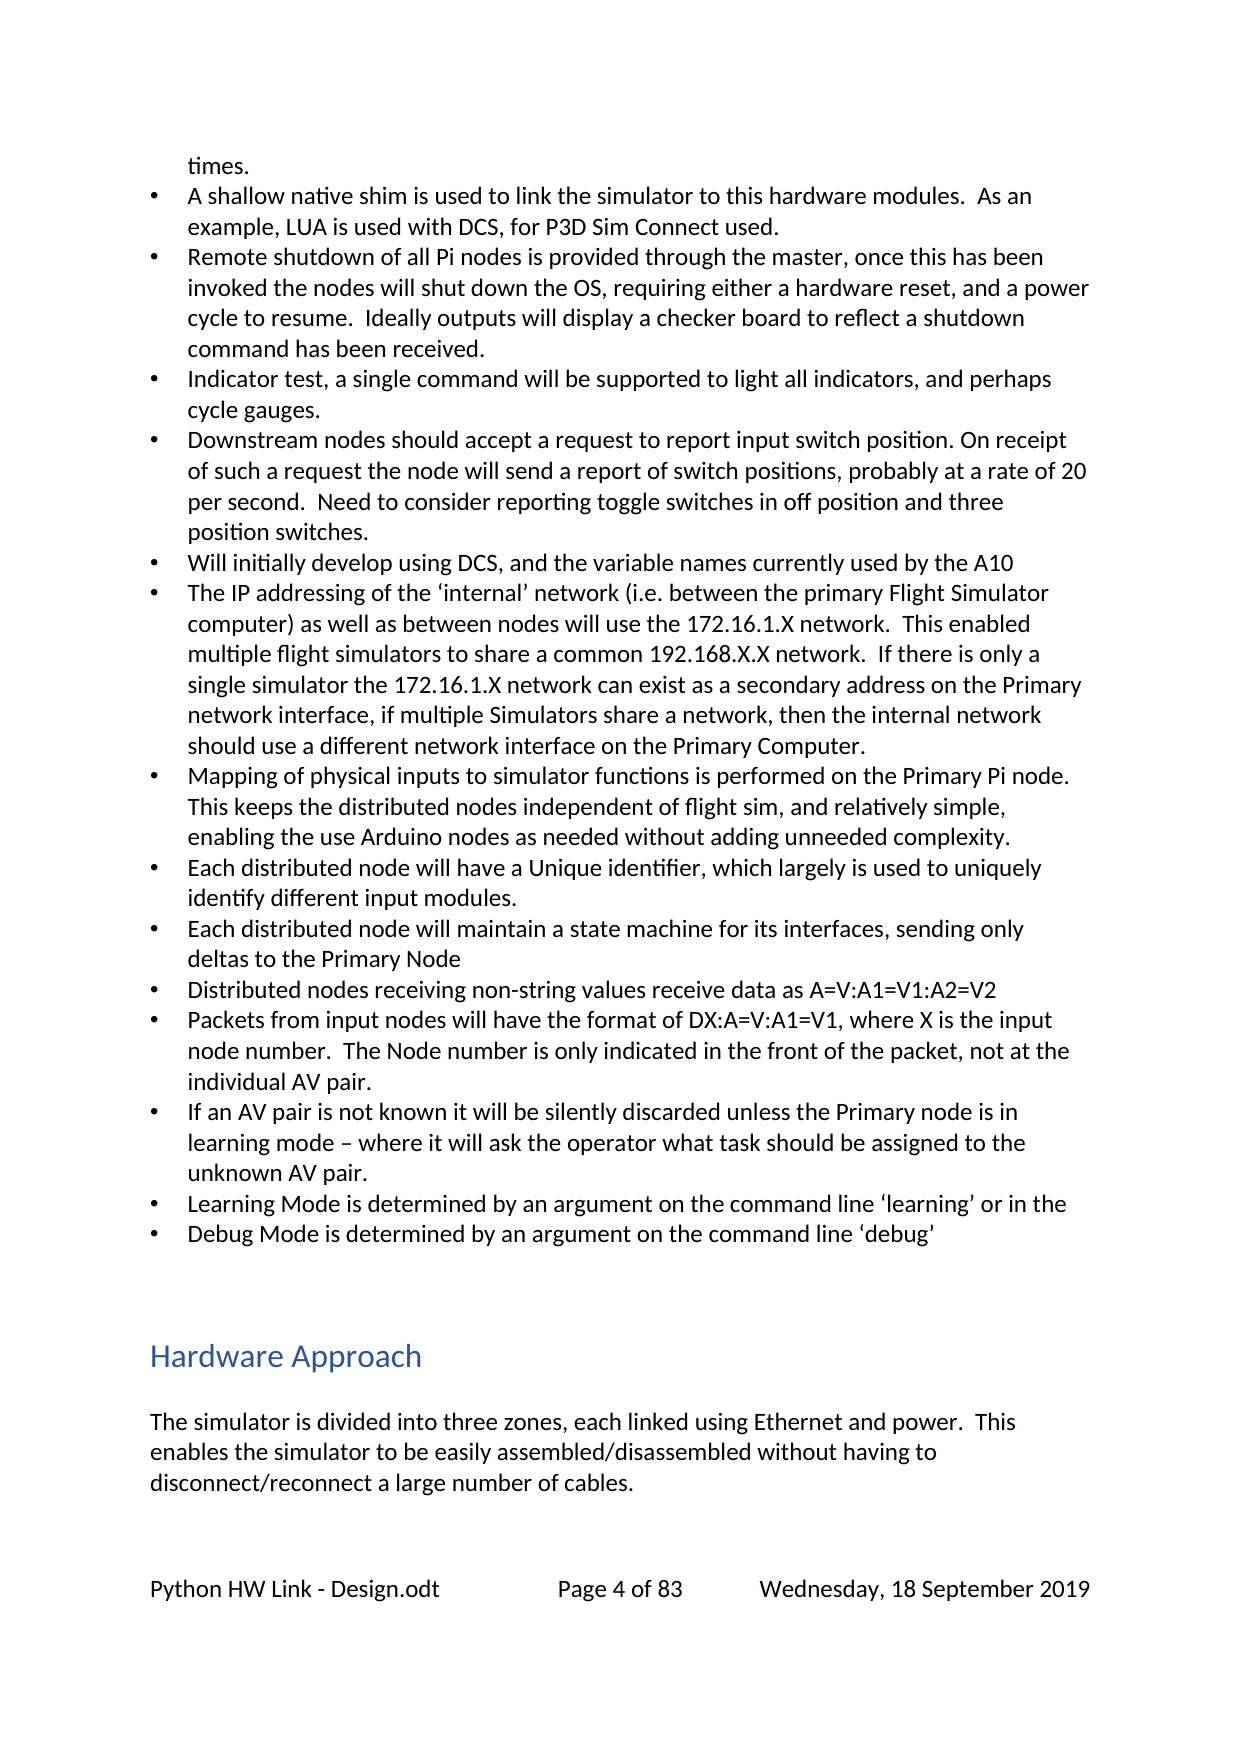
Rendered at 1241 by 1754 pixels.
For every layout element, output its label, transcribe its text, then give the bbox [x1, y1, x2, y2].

list If an AV pair is not known it will be silently discarded unless the Primary node is in learning mode – where it will ask the operator what task should be assigned to the unknown AV pair. [150, 1096, 1090, 1188]
list The IP addressing of the ‘internal’ network (i.e. between the primary Flight Simulator computer) as well as between nodes will use the 172.16.1.X network. This enabled multiple flight simulators to share a common 192.168.X.X network. If there is only a single simulator the 172.16.1.X network can exist as a secondary address on the Primary network interface, if multiple Simulators share a network, then the internal network should use a different network interface on the Primary Computer. [150, 577, 1090, 760]
list Distributed nodes receiving non-string values receive data as A=V:A1=V1:A2=V2 [150, 974, 1090, 1004]
list Remote shutdown of all Pi nodes is provided through the master, once this has been invoked the nodes will shut down the OS, requiring either a hardware reset, and a power cycle to resume. Ideally outputs will display a checker board to reflect a shutdown command has been received. [150, 242, 1090, 364]
list Will initially develop using DCS, and the variable names currently used by the A10 [150, 547, 1090, 577]
subtitle Hardware Approach [150, 1335, 1090, 1376]
text The simulator is divided into three zones, each linked using Ethernet and power. This enables the simulator to be easily assembled/disassembled without having to disconnect/reconnect a large number of cables. [150, 1406, 1090, 1498]
list Mapping of physical inputs to simulator functions is performed on the Primary Pi node. This keeps the distributed nodes independent of flight sim, and relatively simple, enabling the use Arduino nodes as needed without adding unneeded complexity. [150, 760, 1090, 852]
list Each distributed node will have a Unique identifier, which largely is used to uniquely identify different input modules. [150, 852, 1090, 913]
list Learning Mode is determined by an argument on the command line ‘learning’ or in the [150, 1188, 1090, 1218]
list Each distributed node will maintain a state machine for its interfaces, sending only deltas to the Primary Node [150, 913, 1090, 974]
list A shallow native shim is used to link the simulator to this hardware modules. As an example, LUA is used with DCS, for P3D Sim Connect used. [150, 181, 1090, 242]
list Packets from input nodes will have the format of DX:A=V:A1=V1, where X is the input node number. The Node number is only indicated in the front of the packet, not at the individual AV pair. [150, 1004, 1090, 1096]
list Indicator test, a single command will be supported to light all indicators, and perhaps cycle gauges. [150, 364, 1090, 425]
list times. [150, 150, 1090, 181]
list Downstream nodes should accept a request to report input switch position. On receipt of such a request the node will send a report of switch positions, probably at a rate of 20 per second. Need to consider reporting toggle switches in off position and three position switches. [150, 425, 1090, 547]
list Debug Mode is determined by an argument on the command line ‘debug’ [150, 1218, 1090, 1249]
